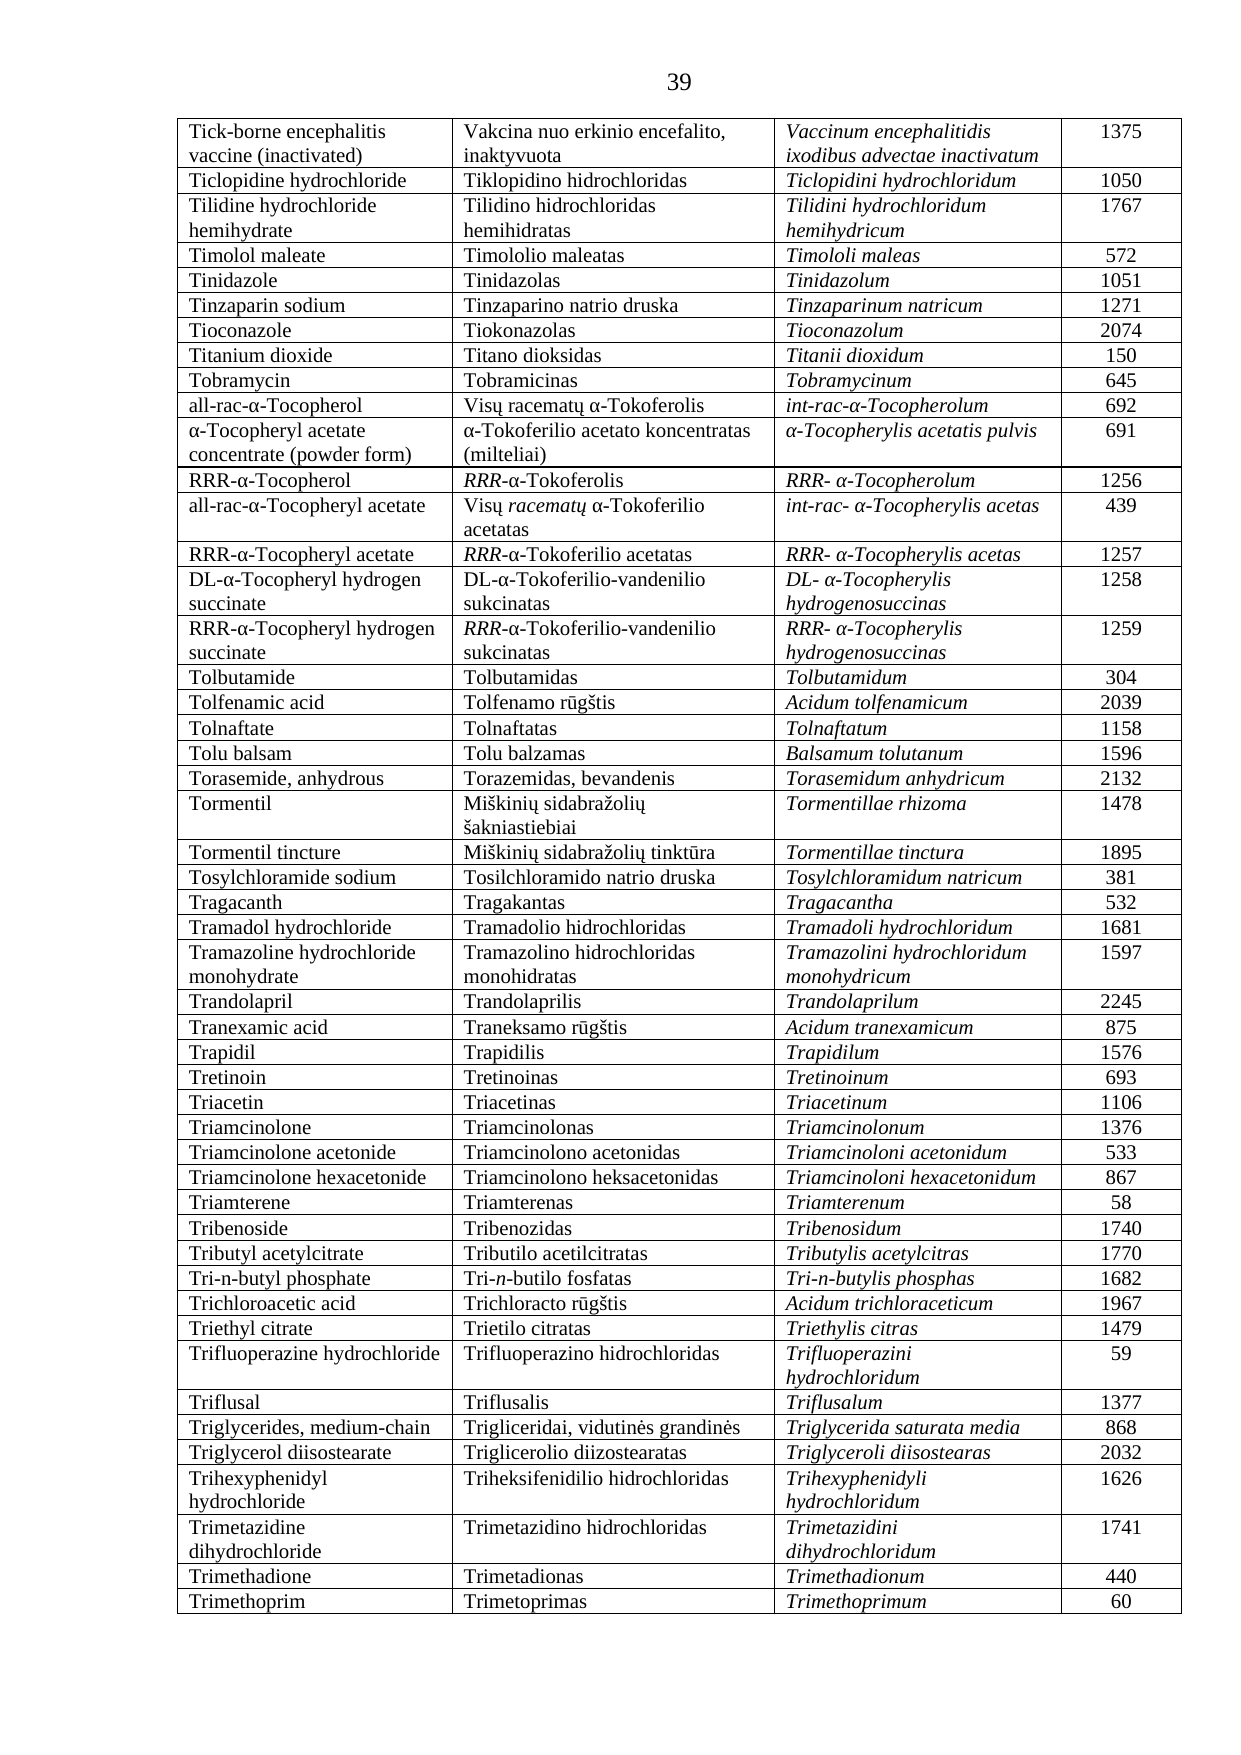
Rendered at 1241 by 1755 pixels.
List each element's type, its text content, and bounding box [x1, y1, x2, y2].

table_cell Tilidino hidrochloridas hemihidratas [453, 194, 774, 242]
table_cell Triamcinolone [178, 1115, 452, 1139]
table_cell Trichloracto rūgštis [453, 1291, 774, 1315]
table_cell Tragacanth [178, 890, 452, 914]
table_cell 2132 [1062, 766, 1181, 790]
table_cell Triacetin [178, 1090, 452, 1114]
table_cell Trietilo citratas [453, 1316, 774, 1340]
table_cell Trandolapril [178, 990, 452, 1013]
table_cell Trichloroacetic acid [178, 1291, 452, 1315]
table_cell Tolnaftatas [453, 715, 774, 739]
table_cell Tobramycin [178, 368, 452, 392]
table_cell Triethyl citrate [178, 1316, 452, 1340]
table_cell Tobramicinas [453, 368, 774, 392]
table_cell 875 [1062, 1015, 1181, 1039]
table_cell Trimetadionas [453, 1564, 774, 1588]
table_cell Trimethadionum [775, 1564, 1061, 1588]
table_cell 1158 [1062, 715, 1181, 739]
table_cell Tramadol hydrochloride [178, 915, 452, 939]
table_cell Tormentil tincture [178, 840, 452, 864]
table_cell 692 [1062, 393, 1181, 417]
table_cell Triethylis citras [775, 1316, 1061, 1340]
table_cell RRR- α-Tocopherolum [775, 468, 1061, 492]
table_cell Trifluoperazine hydrochloride [178, 1341, 452, 1389]
table_cell Tragacantha [775, 890, 1061, 914]
table_cell Trapidil [178, 1040, 452, 1064]
table_cell Tilidini hydrochloridum hemihydricum [775, 194, 1061, 242]
table_cell 1597 [1062, 940, 1181, 988]
table_cell Torasemidum anhydricum [775, 766, 1061, 790]
table_cell Tinzaparino natrio druska [453, 293, 774, 317]
table_cell Tri-n-butilo fosfatas [453, 1266, 774, 1290]
table_cell all-rac-α-Tocopherol [178, 393, 452, 417]
table_cell 1626 [1062, 1465, 1181, 1513]
table_cell Tolfenamo rūgštis [453, 690, 774, 714]
table_cell Tretinoin [178, 1065, 452, 1089]
table_cell 533 [1062, 1140, 1181, 1164]
table_cell Trihexyphenidyl hydrochloride [178, 1465, 452, 1513]
table_cell Tribenoside [178, 1215, 452, 1239]
table_cell 2245 [1062, 990, 1181, 1013]
table_cell 2032 [1062, 1440, 1181, 1464]
table_cell 867 [1062, 1165, 1181, 1189]
table_cell Tobramycinum [775, 368, 1061, 392]
table_cell Balsamum tolutanum [775, 741, 1061, 764]
table_cell Tributylis acetylcitras [775, 1241, 1061, 1264]
table_cell Tributyl acetylcitrate [178, 1241, 452, 1264]
table_cell Tilidine hydrochloride hemihydrate [178, 194, 452, 242]
table_cell Trifluoperazini hydrochloridum [775, 1341, 1061, 1389]
table_cell Triamterenas [453, 1190, 774, 1214]
table_cell Tosylchloramidum natricum [775, 865, 1061, 889]
table_cell Triamcinolone hexacetonide [178, 1165, 452, 1189]
table_cell 1256 [1062, 468, 1181, 492]
table_cell 532 [1062, 890, 1181, 914]
table_cell Tiklopidino hidrochloridas [453, 168, 774, 192]
table_cell Vakcina nuo erkinio encefalito, inaktyvuota [453, 119, 774, 167]
table_cell 1596 [1062, 741, 1181, 764]
table_cell Tolbutamide [178, 665, 452, 689]
table_cell 1576 [1062, 1040, 1181, 1064]
table_cell Tri-n-butyl phosphate [178, 1266, 452, 1290]
table_cell Tolnaftate [178, 715, 452, 739]
table_cell Tramazoline hydrochloride monohydrate [178, 940, 452, 988]
table_cell 1478 [1062, 791, 1181, 839]
table_cell 693 [1062, 1065, 1181, 1089]
table_cell 439 [1062, 493, 1181, 541]
table_cell DL- α-Tocopherylis hydrogenosuccinas [775, 567, 1061, 615]
table_cell RRR- α-Tocopherylis hydrogenosuccinas [775, 616, 1061, 664]
table_cell Tolu balzamas [453, 741, 774, 764]
table_cell 2039 [1062, 690, 1181, 714]
table_cell Triflusalum [775, 1390, 1061, 1414]
table_cell Tinzaparinum natricum [775, 293, 1061, 317]
table_cell int-rac- α-Tocopherylis acetas [775, 493, 1061, 541]
table_cell Titano dioksidas [453, 343, 774, 367]
table_cell Tinidazolum [775, 268, 1061, 292]
table_cell Miškinių sidabražolių šakniastiebiai [453, 791, 774, 839]
table_cell Trimethoprimum [775, 1589, 1061, 1613]
table_cell Trandolaprilum [775, 990, 1061, 1013]
table_cell Trimethoprim [178, 1589, 452, 1613]
table_cell Triflusal [178, 1390, 452, 1414]
table_cell Tinzaparin sodium [178, 293, 452, 317]
table_cell RRR-α-Tocopheryl hydrogen succinate [178, 616, 452, 664]
table_cell Trimetazidini dihydrochloridum [775, 1515, 1061, 1563]
table_cell 440 [1062, 1564, 1181, 1588]
table_cell 572 [1062, 243, 1181, 267]
table_cell Timolol maleate [178, 243, 452, 267]
table_cell Trihexyphenidyli hydrochloridum [775, 1465, 1061, 1513]
table_cell 868 [1062, 1415, 1181, 1439]
table_cell RRR-α-Tokoferilio-vandenilio sukcinatas [453, 616, 774, 664]
table_cell Tosylchloramide sodium [178, 865, 452, 889]
table_cell 1377 [1062, 1390, 1181, 1414]
table_cell 1767 [1062, 194, 1181, 242]
table_cell 691 [1062, 418, 1181, 466]
table_cell Tick-borne encephalitis vaccine (inactivated) [178, 119, 452, 167]
table_cell Triamterene [178, 1190, 452, 1214]
table_cell Visų racematų α-Tokoferolis [453, 393, 774, 417]
table_cell Tormentillae rhizoma [775, 791, 1061, 839]
table_cell 2074 [1062, 318, 1181, 342]
table_cell Torasemide, anhydrous [178, 766, 452, 790]
table_cell 1770 [1062, 1241, 1181, 1264]
table_cell α-Tocopheryl acetate concentrate (powder form) [178, 418, 452, 466]
table_cell Triamcinolono heksacetonidas [453, 1165, 774, 1189]
table_cell Torazemidas, bevandenis [453, 766, 774, 790]
table_cell Triflusalis [453, 1390, 774, 1414]
table_cell Triglycerides, medium-chain [178, 1415, 452, 1439]
table_cell α-Tocopherylis acetatis pulvis [775, 418, 1061, 466]
table_cell RRR-α-Tokoferilio acetatas [453, 542, 774, 566]
table_cell 1375 [1062, 119, 1181, 167]
table_cell 1050 [1062, 168, 1181, 192]
table_cell Trimetazidine dihydrochloride [178, 1515, 452, 1563]
table_cell Trimethadione [178, 1564, 452, 1588]
table_cell Tribenozidas [453, 1215, 774, 1239]
table_cell Trapidilis [453, 1040, 774, 1064]
table_cell 1051 [1062, 268, 1181, 292]
table_cell Trigliceridai, vidutinės grandinės [453, 1415, 774, 1439]
table_cell Trapidilum [775, 1040, 1061, 1064]
table_cell all-rac-α-Tocopheryl acetate [178, 493, 452, 541]
table_cell Tolbutamidum [775, 665, 1061, 689]
table_cell 1106 [1062, 1090, 1181, 1114]
table_cell Triamcinolone acetonide [178, 1140, 452, 1164]
table_cell Tributilo acetilcitratas [453, 1241, 774, 1264]
table_cell 304 [1062, 665, 1181, 689]
table_cell RRR- α-Tocopherylis acetas [775, 542, 1061, 566]
table_cell 1479 [1062, 1316, 1181, 1340]
table_cell RRR-α-Tocopherol [178, 468, 452, 492]
table_cell Timololi maleas [775, 243, 1061, 267]
table_cell 58 [1062, 1190, 1181, 1214]
table_cell Tolbutamidas [453, 665, 774, 689]
table_cell Tolu balsam [178, 741, 452, 764]
table_cell Tosilchloramido natrio druska [453, 865, 774, 889]
table_cell Tolnaftatum [775, 715, 1061, 739]
table_cell Tramadolio hidrochloridas [453, 915, 774, 939]
table_cell Tretinoinum [775, 1065, 1061, 1089]
table_cell Acidum tolfenamicum [775, 690, 1061, 714]
table_cell Tranexamic acid [178, 1015, 452, 1039]
table_cell Triglycerol diisostearate [178, 1440, 452, 1464]
table_cell Titanii dioxidum [775, 343, 1061, 367]
table_cell Triglycerida saturata media [775, 1415, 1061, 1439]
table_cell Visų racematų α-Tokoferilio acetatas [453, 493, 774, 541]
table_cell Trimetoprimas [453, 1589, 774, 1613]
table_cell Triamcinoloni acetonidum [775, 1140, 1061, 1164]
table_cell Tolfenamic acid [178, 690, 452, 714]
table_cell Triglicerolio diizostearatas [453, 1440, 774, 1464]
table_cell 1740 [1062, 1215, 1181, 1239]
table_cell Tinidazolas [453, 268, 774, 292]
table_cell Triamcinolonum [775, 1115, 1061, 1139]
table_cell 59 [1062, 1341, 1181, 1389]
table_cell Triacetinas [453, 1090, 774, 1114]
table_cell DL-α-Tocopheryl hydrogen succinate [178, 567, 452, 615]
table_cell Triamcinolonas [453, 1115, 774, 1139]
table_cell 381 [1062, 865, 1181, 889]
table_cell Acidum trichloraceticum [775, 1291, 1061, 1315]
table_cell Tramadoli hydrochloridum [775, 915, 1061, 939]
table_cell Tinidazole [178, 268, 452, 292]
table_cell Triglyceroli diisostearas [775, 1440, 1061, 1464]
table_cell Tribenosidum [775, 1215, 1061, 1239]
table_cell 1967 [1062, 1291, 1181, 1315]
table_cell Triamcinoloni hexacetonidum [775, 1165, 1061, 1189]
table_cell 150 [1062, 343, 1181, 367]
table_cell Tormentil [178, 791, 452, 839]
table_cell Vaccinum encephalitidis ixodibus advectae inactivatum [775, 119, 1061, 167]
table_cell Tragakantas [453, 890, 774, 914]
table_cell Titanium dioxide [178, 343, 452, 367]
table_cell Ticlopidine hydrochloride [178, 168, 452, 192]
table_cell Triheksifenidilio hidrochloridas [453, 1465, 774, 1513]
table_cell 1271 [1062, 293, 1181, 317]
table_cell Trandolaprilis [453, 990, 774, 1013]
table_cell Tri-n-butylis phosphas [775, 1266, 1061, 1290]
table_cell Ticlopidini hydrochloridum [775, 168, 1061, 192]
table_cell RRR-α-Tokoferolis [453, 468, 774, 492]
table_cell Tioconazolum [775, 318, 1061, 342]
table_cell 1259 [1062, 616, 1181, 664]
table_cell Tretinoinas [453, 1065, 774, 1089]
table_cell Triacetinum [775, 1090, 1061, 1114]
table_cell Acidum tranexamicum [775, 1015, 1061, 1039]
table_cell 1681 [1062, 915, 1181, 939]
table_cell Timololio maleatas [453, 243, 774, 267]
table_cell 1741 [1062, 1515, 1181, 1563]
table_cell Trimetazidino hidrochloridas [453, 1515, 774, 1563]
table_cell Tramazolini hydrochloridum monohydricum [775, 940, 1061, 988]
table_cell DL-α-Tokoferilio-vandenilio sukcinatas [453, 567, 774, 615]
table_cell Trifluoperazino hidrochloridas [453, 1341, 774, 1389]
table_cell Tiokonazolas [453, 318, 774, 342]
table_cell 1682 [1062, 1266, 1181, 1290]
table_cell 60 [1062, 1589, 1181, 1613]
table_cell 1258 [1062, 567, 1181, 615]
table_cell Miškinių sidabražolių tinktūra [453, 840, 774, 864]
table_cell Tramazolino hidrochloridas monohidratas [453, 940, 774, 988]
table_cell RRR-α-Tocopheryl acetate [178, 542, 452, 566]
table_cell int-rac-α-Tocopherolum [775, 393, 1061, 417]
table_cell 1257 [1062, 542, 1181, 566]
table_cell Triamterenum [775, 1190, 1061, 1214]
table_cell Tioconazole [178, 318, 452, 342]
table_cell Triamcinolono acetonidas [453, 1140, 774, 1164]
table_cell α-Tokoferilio acetato koncentratas (milteliai) [453, 418, 774, 466]
table_cell 645 [1062, 368, 1181, 392]
table_cell 1895 [1062, 840, 1181, 864]
table_cell Traneksamo rūgštis [453, 1015, 774, 1039]
table_cell Tormentillae tinctura [775, 840, 1061, 864]
table_cell 1376 [1062, 1115, 1181, 1139]
